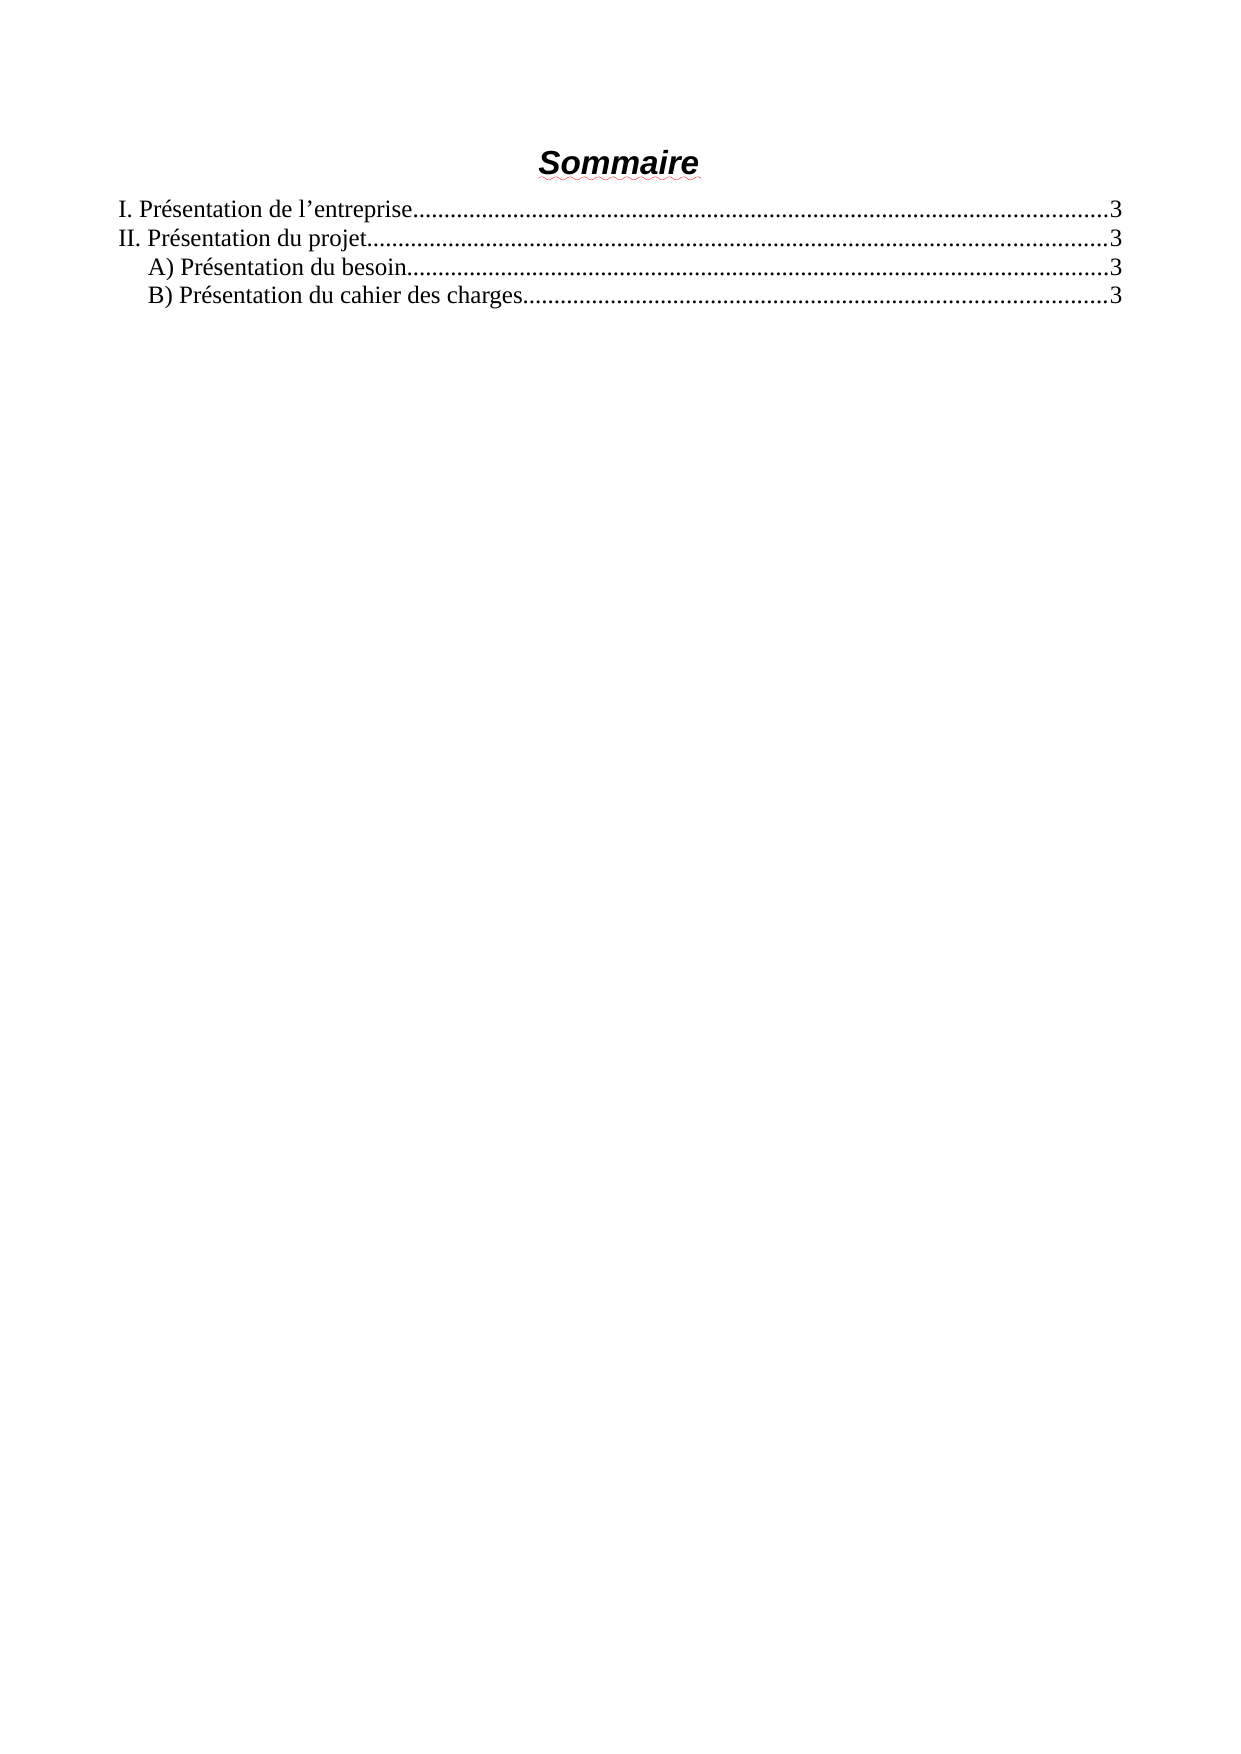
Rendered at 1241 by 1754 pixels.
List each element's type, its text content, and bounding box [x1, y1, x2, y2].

text I. Présentation de l’entreprise 3 [118, 194, 1122, 223]
text A) Présentation du besoin 3 [148, 252, 1122, 280]
text II. Présentation du projet 3 [118, 223, 1122, 252]
text B) Présentation du cahier des charges 3 [148, 280, 1122, 309]
subtitle Sommaire [118, 143, 1122, 182]
